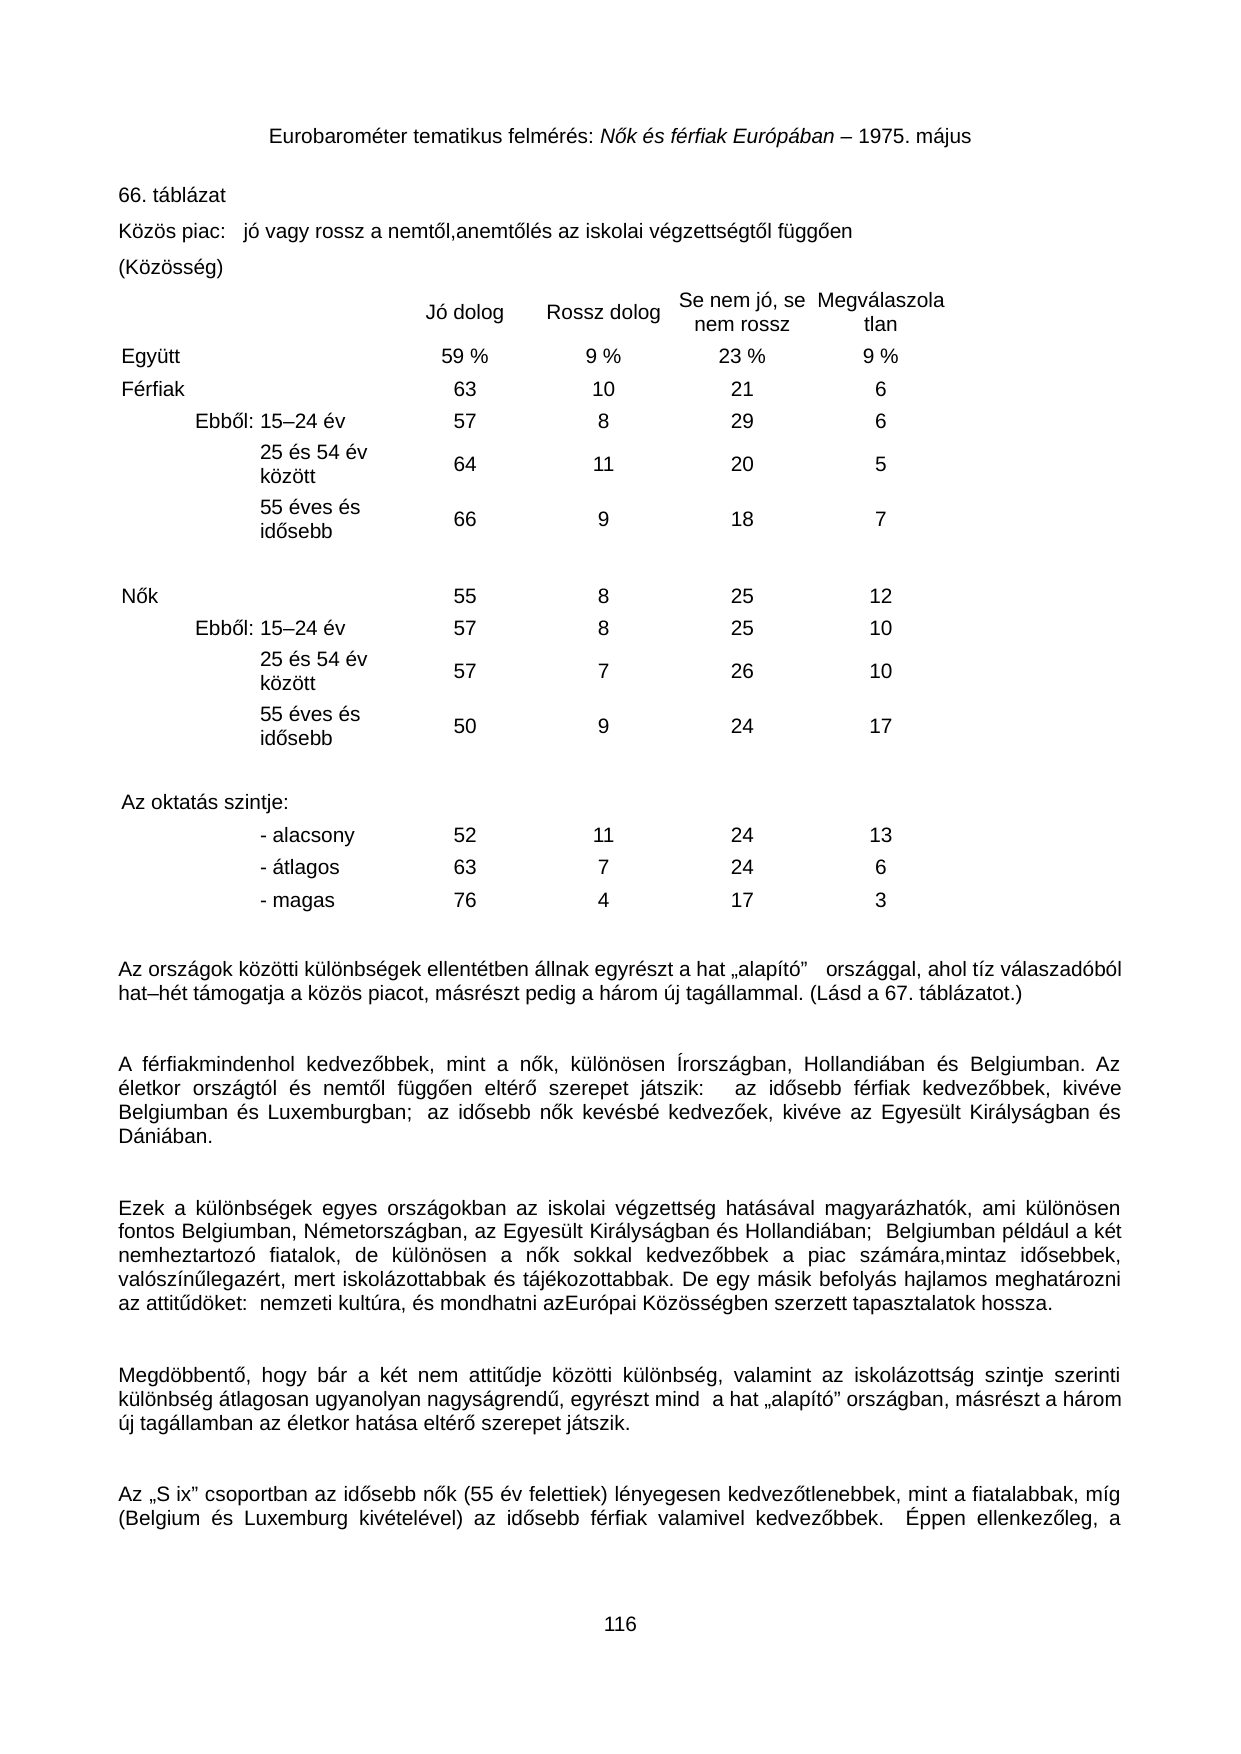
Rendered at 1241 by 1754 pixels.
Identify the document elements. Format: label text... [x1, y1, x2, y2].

table_cell [811, 786, 950, 818]
table_cell 13 [811, 819, 950, 851]
table_cell 55 [395, 579, 534, 612]
table_cell 7 [811, 491, 950, 547]
table_cell 57 [395, 405, 534, 437]
table_cell [811, 547, 950, 579]
table_cell 18 [673, 491, 811, 547]
table_cell 52 [395, 819, 534, 851]
table_cell 25 [673, 579, 811, 612]
table_cell 11 [534, 437, 673, 491]
table_cell [395, 547, 534, 579]
table_cell [118, 819, 257, 851]
table_cell 17 [811, 698, 950, 754]
table_cell 63 [395, 851, 534, 883]
text (Közösség) [118, 254, 1122, 278]
table_cell [673, 547, 811, 579]
table_cell [118, 437, 257, 491]
table_cell [395, 754, 534, 786]
table_cell 6 [811, 405, 950, 437]
text Az országok közötti különbségek ellentétben állnak egyrészt a hat „alapító” országgal, ahol tíz válaszadóból hat–hét támogatja a közös piacot, másrészt pedig a három új tagállammal. (Lásd a 67. táblázatot.) [118, 957, 1122, 1005]
table_cell 55 éves és idősebb [257, 491, 395, 547]
table_cell 29 [673, 405, 811, 437]
table_header Rossz dolog [534, 284, 673, 340]
table_cell [118, 851, 257, 883]
table_cell 20 [673, 437, 811, 491]
table_cell 3 [811, 883, 950, 916]
table_cell 26 [673, 644, 811, 698]
table_cell 8 [534, 612, 673, 644]
table_cell [534, 547, 673, 579]
table_cell 6 [811, 373, 950, 405]
table_cell - alacsony [257, 819, 395, 851]
table_cell 17 [673, 883, 811, 916]
table_cell 25 [673, 612, 811, 644]
table_cell Férfiak [118, 373, 257, 405]
table_cell [257, 373, 395, 405]
table_cell [118, 754, 257, 786]
table_cell 21 [673, 373, 811, 405]
table_cell 4 [534, 883, 673, 916]
text Megdöbbentő, hogy bár a két nem attitűdje közötti különbség, valamint az iskolázottság szintje szerinti különbség átlagosan ugyanolyan nagyságrendű, egyrészt mind a hat „alapító” országban, másrészt a három új tagállamban az életkor hatása eltérő szerepet játszik. [118, 1362, 1122, 1434]
table_cell [811, 754, 950, 786]
table_cell [534, 786, 673, 818]
table_cell [118, 491, 257, 547]
table_cell [118, 547, 257, 579]
table_cell [673, 786, 811, 818]
table_cell 66 [395, 491, 534, 547]
table_cell 8 [534, 579, 673, 612]
table_cell 5 [811, 437, 950, 491]
table_cell - átlagos [257, 851, 395, 883]
table_cell 9 [534, 698, 673, 754]
table_cell Együtt [118, 340, 257, 372]
text Az „S ix” csoportban az idősebb nők (55 év felettiek) lényegesen kedvezőtlenebbek, mint a fiatalabbak, míg (Belgium és Luxemburg kivételével) az idősebb férfiak valamivel kedvezőbbek. Éppen ellenkezőleg, a [118, 1482, 1122, 1529]
table_header [257, 284, 395, 340]
table_cell 8 [534, 405, 673, 437]
text 66. táblázat [118, 183, 1122, 207]
table_cell [534, 754, 673, 786]
text A férfiakmindenhol kedvezőbbek, mint a nők, különösen Írországban, Hollandiában és Belgiumban. Az életkor országtól és nemtől függően eltérő szerepet játszik: az idősebb férfiak kedvezőbbek, kivéve Belgiumban és Luxemburgban; az idősebb nők kevésbé kedvezőek, kivéve az Egyesült Királyságban és Dániában. [118, 1052, 1122, 1148]
table_cell [257, 547, 395, 579]
table_cell 9 [534, 491, 673, 547]
table_cell 10 [811, 612, 950, 644]
table_cell 11 [534, 819, 673, 851]
text Közös piac: jó vagy rossz a nemtől,anemtőlés az iskolai végzettségtől függően [118, 219, 1122, 243]
table_cell [118, 644, 257, 698]
table_cell 12 [811, 579, 950, 612]
table_cell 7 [534, 851, 673, 883]
table_cell 76 [395, 883, 534, 916]
table_cell 55 éves és idősebb [257, 698, 395, 754]
table_cell Nők [118, 579, 257, 612]
table_cell 15–24 év [257, 405, 395, 437]
table_cell 9 % [811, 340, 950, 372]
table_cell 59 % [395, 340, 534, 372]
table_cell 24 [673, 698, 811, 754]
table_cell 24 [673, 851, 811, 883]
table_cell 24 [673, 819, 811, 851]
table_cell 23 % [673, 340, 811, 372]
table_header Megválaszolatlan [811, 284, 950, 340]
table_cell 25 és 54 év között [257, 437, 395, 491]
table_cell [673, 754, 811, 786]
table_header [118, 284, 257, 340]
table_cell [257, 340, 395, 372]
table_header Se nem jó, se nem rossz [673, 284, 811, 340]
table_cell 10 [534, 373, 673, 405]
table_cell 9 % [534, 340, 673, 372]
table_cell 64 [395, 437, 534, 491]
table_cell 7 [534, 644, 673, 698]
table_cell 25 és 54 év között [257, 644, 395, 698]
table_cell [257, 754, 395, 786]
table_cell 6 [811, 851, 950, 883]
table_cell [395, 786, 534, 818]
text Ezek a különbségek egyes országokban az iskolai végzettség hatásával magyarázhatók, ami különösen fontos Belgiumban, Németországban, az Egyesült Királyságban és Hollandiában; Belgiumban például a két nemheztartozó fiatalok, de különösen a nők sokkal kedvezőbbek a piac számára,mintaz idősebbek, valószínűlegazért, mert iskolázottabbak és tájékozottabbak. De egy másik befolyás hajlamos meghatározni az attitűdöket: nemzeti kultúra, és mondhatni azEurópai Közösségben szerzett tapasztalatok hossza. [118, 1195, 1122, 1315]
table_cell 63 [395, 373, 534, 405]
table_cell 50 [395, 698, 534, 754]
table_cell 57 [395, 612, 534, 644]
table_cell [257, 579, 395, 612]
table_cell 15–24 év [257, 612, 395, 644]
table_cell Ebből: [118, 612, 257, 644]
table_cell - magas [257, 883, 395, 916]
table_cell [118, 883, 257, 916]
table_cell 10 [811, 644, 950, 698]
table_cell Az oktatás szintje: [118, 786, 395, 818]
table_cell [118, 698, 257, 754]
table_header Jó dolog [395, 284, 534, 340]
table_cell Ebből: [118, 405, 257, 437]
table_cell 57 [395, 644, 534, 698]
